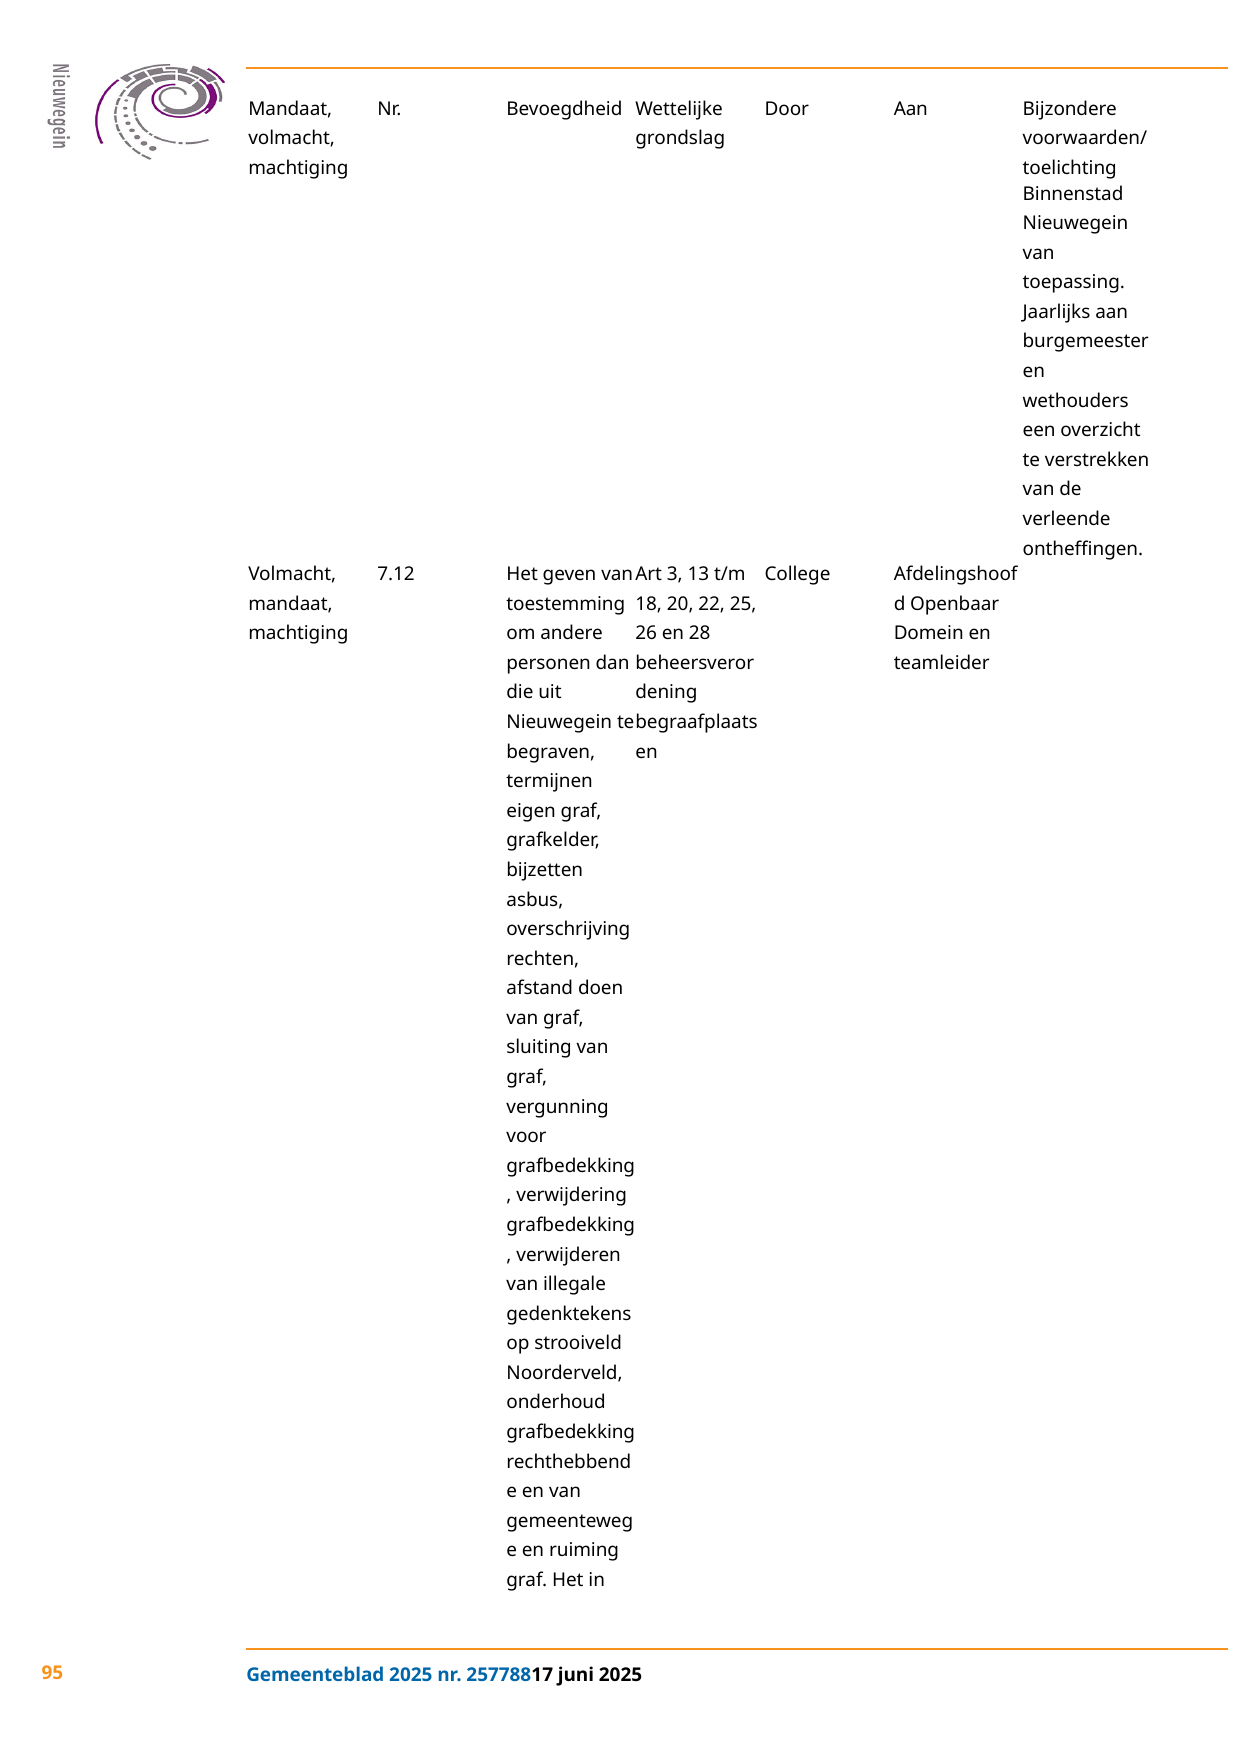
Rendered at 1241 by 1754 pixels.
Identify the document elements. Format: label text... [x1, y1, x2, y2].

table_cell [894, 180, 1022, 560]
table_cell [635, 180, 764, 560]
table_cell Art 3, 13 t/m 18, 20, 22, 25, 26 en 28 beheersverordening begraafplaatsen [635, 560, 764, 1592]
table_cell Het geven van toestemming om andere personen dan die uit Nieuwegein te begraven, termijnen eigen graf, grafkelder, bijzetten asbus, overschrijving rechten, afstand doen van graf, sluiting van graf, vergunning voor grafbedekking, verwijdering grafbedekking, verwijderen van illegale gedenktekens op strooiveld Noorderveld, onderhoud grafbedekking rechthebbende en van gemeentewege en ruiming graf. Het in [506, 560, 635, 1592]
table_header Bijzondere voorwaarden/toelichting [1023, 95, 1152, 180]
table_cell Binnenstad Nieuwegein van toepassing. Jaarlijks aan burgemeester en wethouders een overzicht te verstrekken van de verleende ontheffingen. [1023, 180, 1152, 560]
table_cell [506, 180, 635, 560]
table_cell [764, 180, 893, 560]
table_header Door [764, 95, 893, 180]
table_header Nr. [377, 95, 506, 180]
table_cell Volmacht, mandaat, machtiging [248, 560, 377, 1592]
table_cell [248, 180, 377, 560]
table_cell 7.12 [377, 560, 506, 1592]
table_header Bevoegdheid [506, 95, 635, 180]
table_cell College [764, 560, 893, 1592]
table_cell [377, 180, 506, 560]
table_header Wettelijke grondslag [635, 95, 764, 180]
table_cell Afdelingshoofd Openbaar Domein en teamleider [894, 560, 1022, 1592]
picture [41, 47, 231, 172]
table_cell [1023, 560, 1152, 1592]
table_header Aan [894, 95, 1022, 180]
table_header Mandaat, volmacht, machtiging [248, 95, 377, 180]
